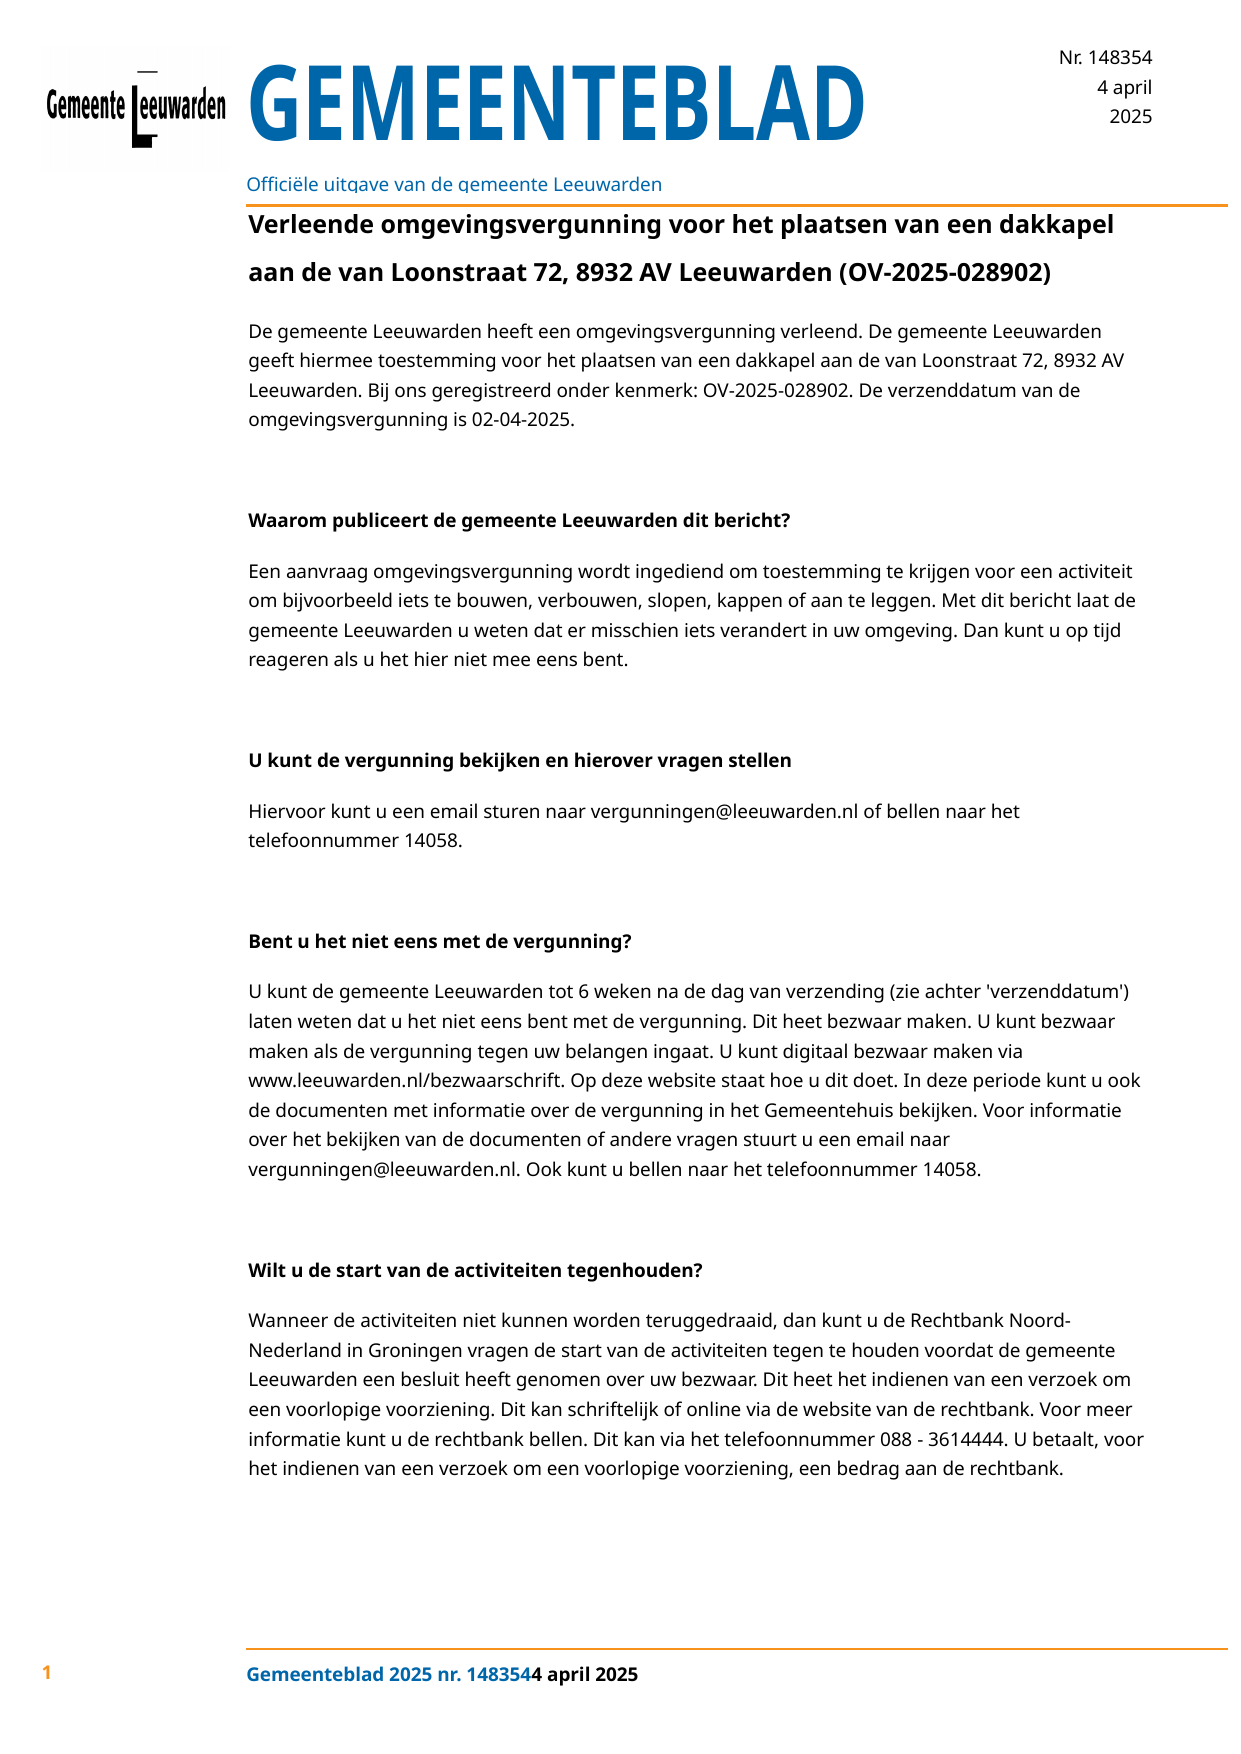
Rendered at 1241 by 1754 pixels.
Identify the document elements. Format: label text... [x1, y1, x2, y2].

text Bent u het niet eens met de vergunning? [248, 928, 1152, 954]
text U kunt de vergunning bekijken en hierover vragen stellen [248, 747, 1152, 773]
text Hiervoor kunt u een email sturen naar vergunningen@leeuwarden.nl of bellen naar het telefoonnummer 14058. [248, 798, 1152, 853]
picture [41, 47, 231, 172]
text Waarom publiceert de gemeente Leeuwarden dit bericht? [248, 507, 1152, 533]
text Verleende omgevingsvergunning voor het plaatsen van een dakkapel aan de van Loonstraat 72, 8932 AV Leeuwarden (OV-2025-028902) [248, 207, 1152, 288]
text De gemeente Leeuwarden heeft een omgevingsvergunning verleend. De gemeente Leeuwarden geeft hiermee toestemming voor het plaatsen van een dakkapel aan de van Loonstraat 72, 8932 AV Leeuwarden. Bij ons geregistreerd onder kenmerk: OV-2025-028902. De verzenddatum van de omgevingsvergunning is 02-04-2025. [248, 318, 1152, 432]
text Wilt u de start van de activiteiten tegenhouden? [248, 1257, 1152, 1283]
text Wanneer de activiteiten niet kunnen worden teruggedraaid, dan kunt u de Rechtbank Noord-Nederland in Groningen vragen de start van de activiteiten tegen te houden voordat de gemeente Leeuwarden een besluit heeft genomen over uw bezwaar. Dit heet het indienen van een verzoek om een voorlopige voorziening. Dit kan schriftelijk of online via de website van de rechtbank. Voor meer informatie kunt u de rechtbank bellen. Dit kan via het telefoonnummer 088 - 3614444. U betaalt, voor het indienen van een verzoek om een voorlopige voorziening, een bedrag aan de rechtbank. [248, 1307, 1152, 1481]
text Een aanvraag omgevingsvergunning wordt ingediend om toestemming te krijgen voor een activiteit om bijvoorbeeld iets te bouwen, verbouwen, slopen, kappen of aan te leggen. Met dit bericht laat de gemeente Leeuwarden u weten dat er misschien iets verandert in uw omgeving. Dan kunt u op tijd reageren als u het hier niet mee eens bent. [248, 558, 1152, 672]
text U kunt de gemeente Leeuwarden tot 6 weken na de dag van verzending (zie achter 'verzenddatum') laten weten dat u het niet eens bent met de vergunning. Dit heet bezwaar maken. U kunt bezwaar maken als de vergunning tegen uw belangen ingaat. U kunt digitaal bezwaar maken via www.leeuwarden.nl/bezwaarschrift. Op deze website staat hoe u dit doet. In deze periode kunt u ook de documenten met informatie over de vergunning in het Gemeentehuis bekijken. Voor informatie over het bekijken van de documenten of andere vragen stuurt u een email naar vergunningen@leeuwarden.nl. Ook kunt u bellen naar het telefoonnummer 14058. [248, 979, 1152, 1182]
